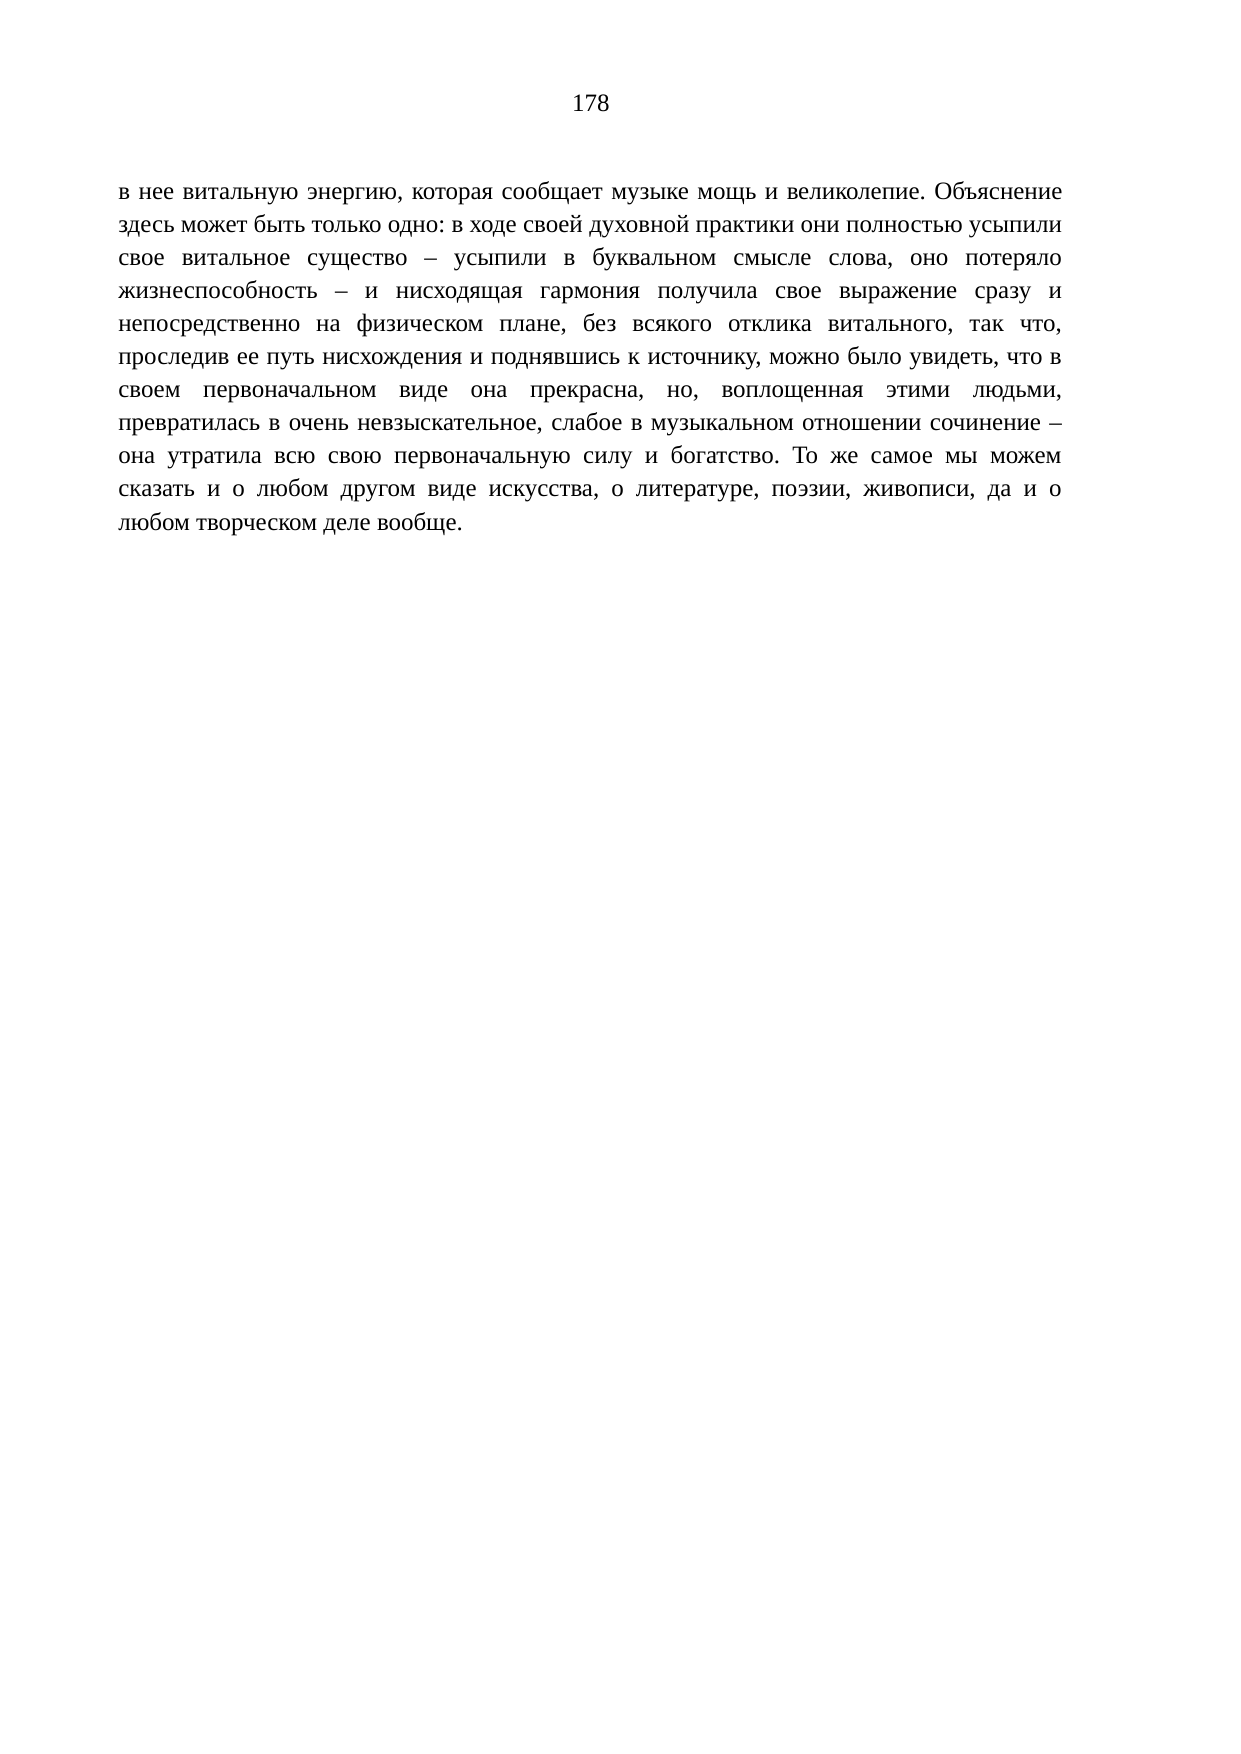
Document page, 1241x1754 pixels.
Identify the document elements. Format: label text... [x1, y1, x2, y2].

text в нее витальную энергию, которая сообщает музыке мощь и великолепие. Объяснение здесь может быть только одно: в ходе своей духовной практики они полностью усыпили свое витальное существо – усыпили в буквальном смысле слова, оно потеряло жизнеспособность – и нисходящая гармония получила свое выражение сразу и непосредственно на физическом плане, без всякого отклика витального, так что, проследив ее путь нисхождения и поднявшись к источнику, можно было увидеть, что в своем первоначальном виде она прекрасна, но, воплощенная этими людьми, превратилась в очень невзыскательное, слабое в музыкальном отношении сочинение – она утратила всю свою первоначальную силу и богатство. То же самое мы можем сказать и о любом другом виде искусства, о литературе, поэзии, живописи, да и о любом творческом деле вообще. [118, 176, 1063, 535]
